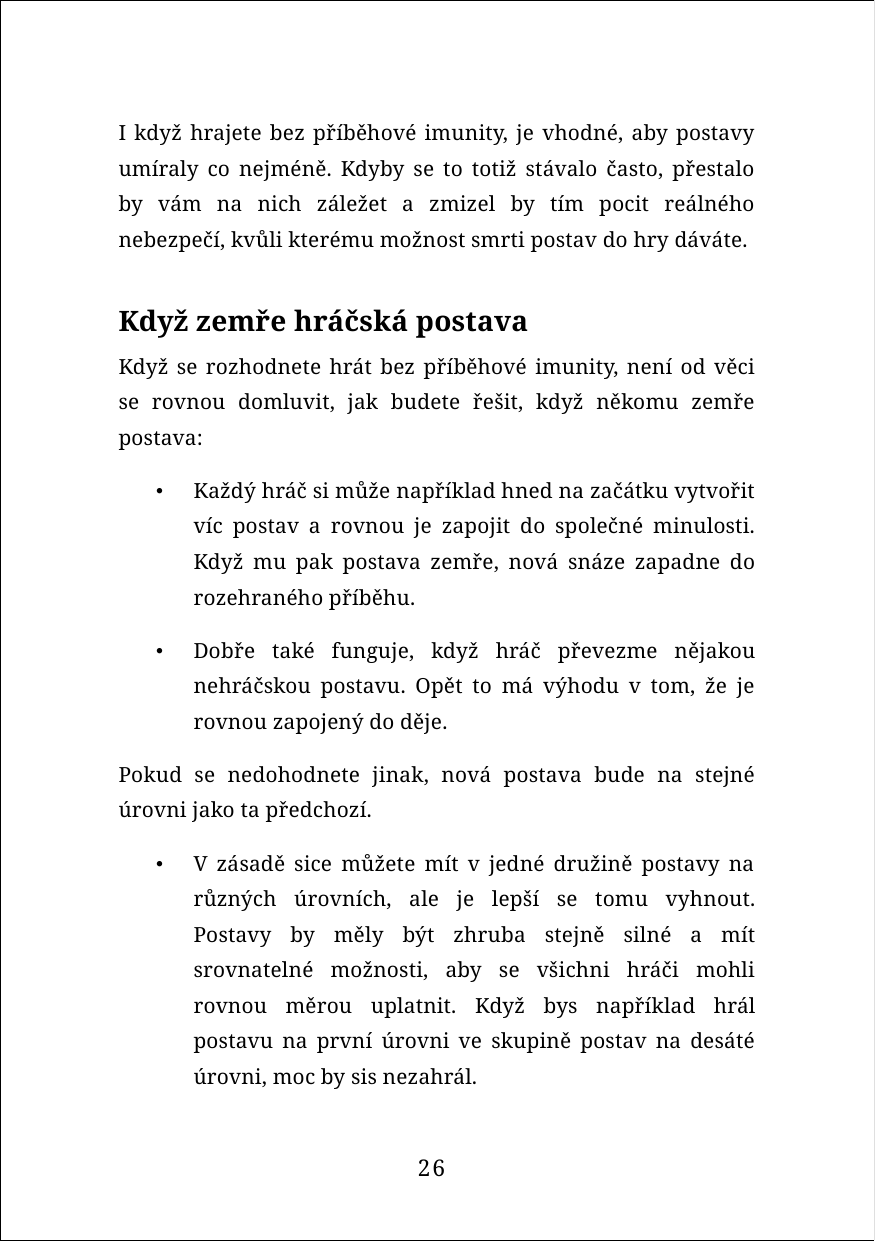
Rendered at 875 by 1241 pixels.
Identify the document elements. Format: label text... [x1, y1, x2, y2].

text I když hrajete bez příběhové imunity, je vhodné, aby postavy umíraly co nejméně. Kdyby se to totiž stávalo často, přestalo by vám na nich záležet a zmizel by tím pocit reálného nebezpečí, kvůli kterému možnost smrti postav do hry dáváte. [118, 118, 756, 253]
list Každý hráč si může například hned na začátku vytvořit víc postav a rovnou je zapojit do společné minulosti. Když mu pak postava zemře, nová snáze zapadne do rozehraného příběhu. [156, 476, 756, 611]
subtitle Když zemře hráčská postava [118, 302, 756, 340]
list Dobře také funguje, když hráč převezme nějakou nehráčskou postavu. Opět to má výhodu v tom, že je rovnou zapojený do děje. [156, 636, 756, 735]
text Když se rozhodnete hrát bez příběhové imunity, není od věci se rovnou domluvit, jak budete řešit, když někomu zemře postava: [118, 352, 756, 451]
list V zásadě sice můžete mít v jedné družině postavy na různých úrovních, ale je lepší se tomu vyhnout. Postavy by měly být zhruba stejně silné a mít srovnatelné možnosti, aby se všichni hráči mohli rovnou měrou uplatnit. Když bys například hrál postavu na první úrovni ve skupině postav na desáté úrovni, moc by sis nezahrál. [156, 849, 756, 1090]
text Pokud se nedohodnete jinak, nová postava bude na stejné úrovni jako ta předchozí. [118, 760, 756, 824]
